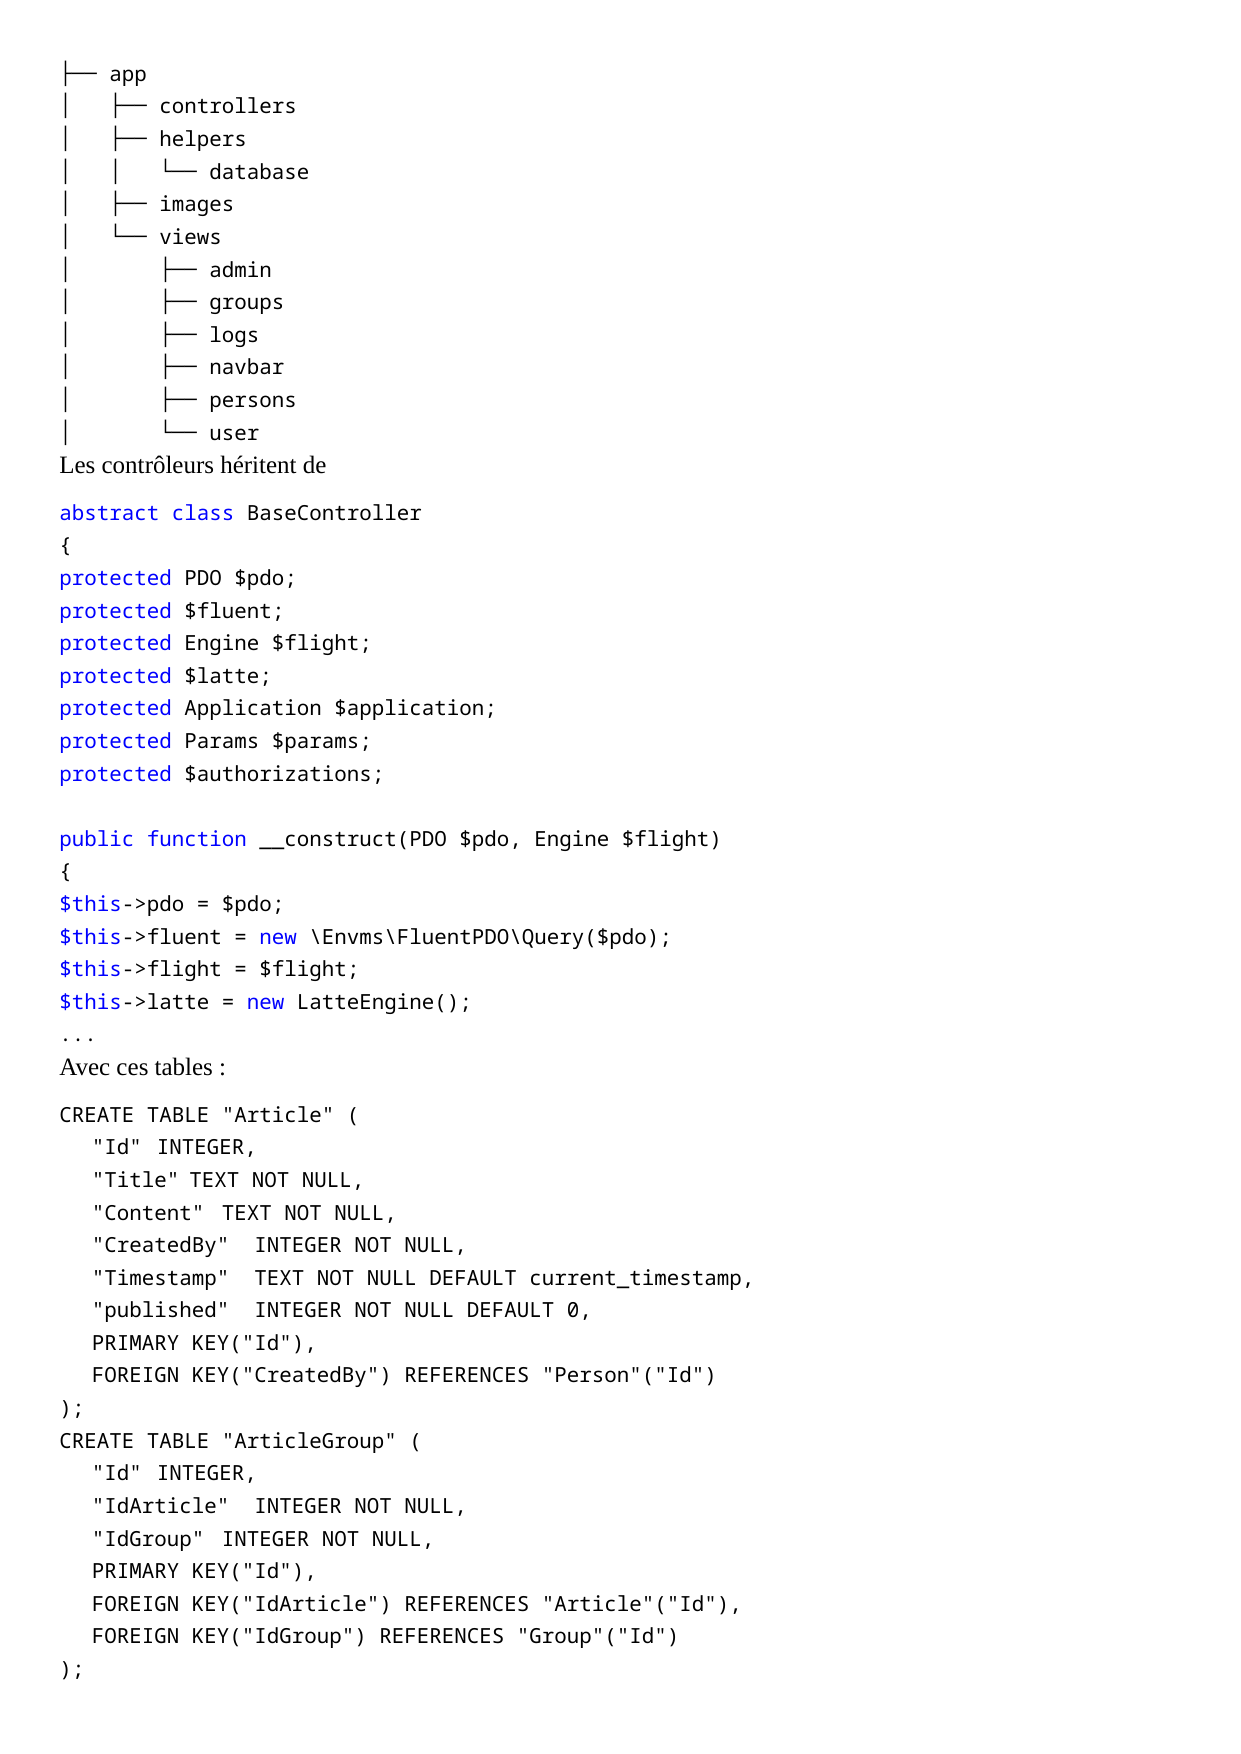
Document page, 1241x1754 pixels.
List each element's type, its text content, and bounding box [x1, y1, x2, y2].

text │ ├── controllers [59, 92, 1181, 120]
text │ ├── persons [59, 385, 1181, 413]
text protected $fluent; [59, 596, 1181, 624]
text $this->pdo = $pdo; [59, 889, 1181, 918]
text { [59, 531, 1181, 559]
text FOREIGN KEY("CreatedBy") REFERENCES "Person"("Id") [59, 1361, 1181, 1389]
text protected PDO $pdo; [59, 563, 1181, 592]
text public function __construct(PDO $pdo, Engine $flight) [59, 824, 1181, 852]
text │ ├── navbar [59, 352, 1181, 381]
text abstract class BaseController [59, 498, 1181, 526]
text "Id" INTEGER, [59, 1458, 1181, 1487]
text Avec ces tables : [59, 1052, 1181, 1081]
text "Title" TEXT NOT NULL, [59, 1165, 1181, 1193]
text "Content" TEXT NOT NULL, [59, 1198, 1181, 1226]
text $this->flight = $flight; [59, 954, 1181, 983]
text │ ├── images [59, 189, 1181, 218]
text Les contrôleurs héritent de [59, 450, 1181, 479]
text "published" INTEGER NOT NULL DEFAULT 0, [59, 1295, 1181, 1324]
text "IdGroup" INTEGER NOT NULL, [59, 1524, 1181, 1552]
text $this->latte = new LatteEngine(); [59, 987, 1181, 1015]
text protected $latte; [59, 661, 1181, 689]
text { [59, 857, 1181, 885]
text │ ├── admin [59, 255, 1181, 283]
text ); [59, 1654, 1181, 1682]
text protected Application $application; [59, 693, 1181, 722]
text PRIMARY KEY("Id"), [59, 1328, 1181, 1356]
text "CreatedBy" INTEGER NOT NULL, [59, 1230, 1181, 1259]
text protected Params $params; [59, 726, 1181, 754]
text │ │ └── database [59, 157, 1181, 185]
text │ ├── helpers [59, 124, 1181, 153]
text CREATE TABLE "ArticleGroup" ( [59, 1426, 1181, 1454]
text ); [59, 1393, 1181, 1422]
text FOREIGN KEY("IdArticle") REFERENCES "Article"("Id"), [59, 1589, 1181, 1617]
text ├── app [59, 59, 1181, 87]
text CREATE TABLE "Article" ( [59, 1100, 1181, 1128]
text protected $authorizations; [59, 759, 1181, 787]
text FOREIGN KEY("IdGroup") REFERENCES "Group"("Id") [59, 1621, 1181, 1650]
text $this->fluent = new \Envms\FluentPDO\Query($pdo); [59, 922, 1181, 950]
text "Id" INTEGER, [59, 1132, 1181, 1161]
text PRIMARY KEY("Id"), [59, 1556, 1181, 1585]
text │ └── user [59, 418, 1181, 446]
text "IdArticle" INTEGER NOT NULL, [59, 1491, 1181, 1519]
text "Timestamp" TEXT NOT NULL DEFAULT current_timestamp, [59, 1263, 1181, 1291]
text ... [59, 1019, 1181, 1048]
text │ └── views [59, 222, 1181, 251]
text │ ├── groups [59, 287, 1181, 316]
text protected Engine $flight; [59, 628, 1181, 657]
text │ ├── logs [59, 320, 1181, 348]
